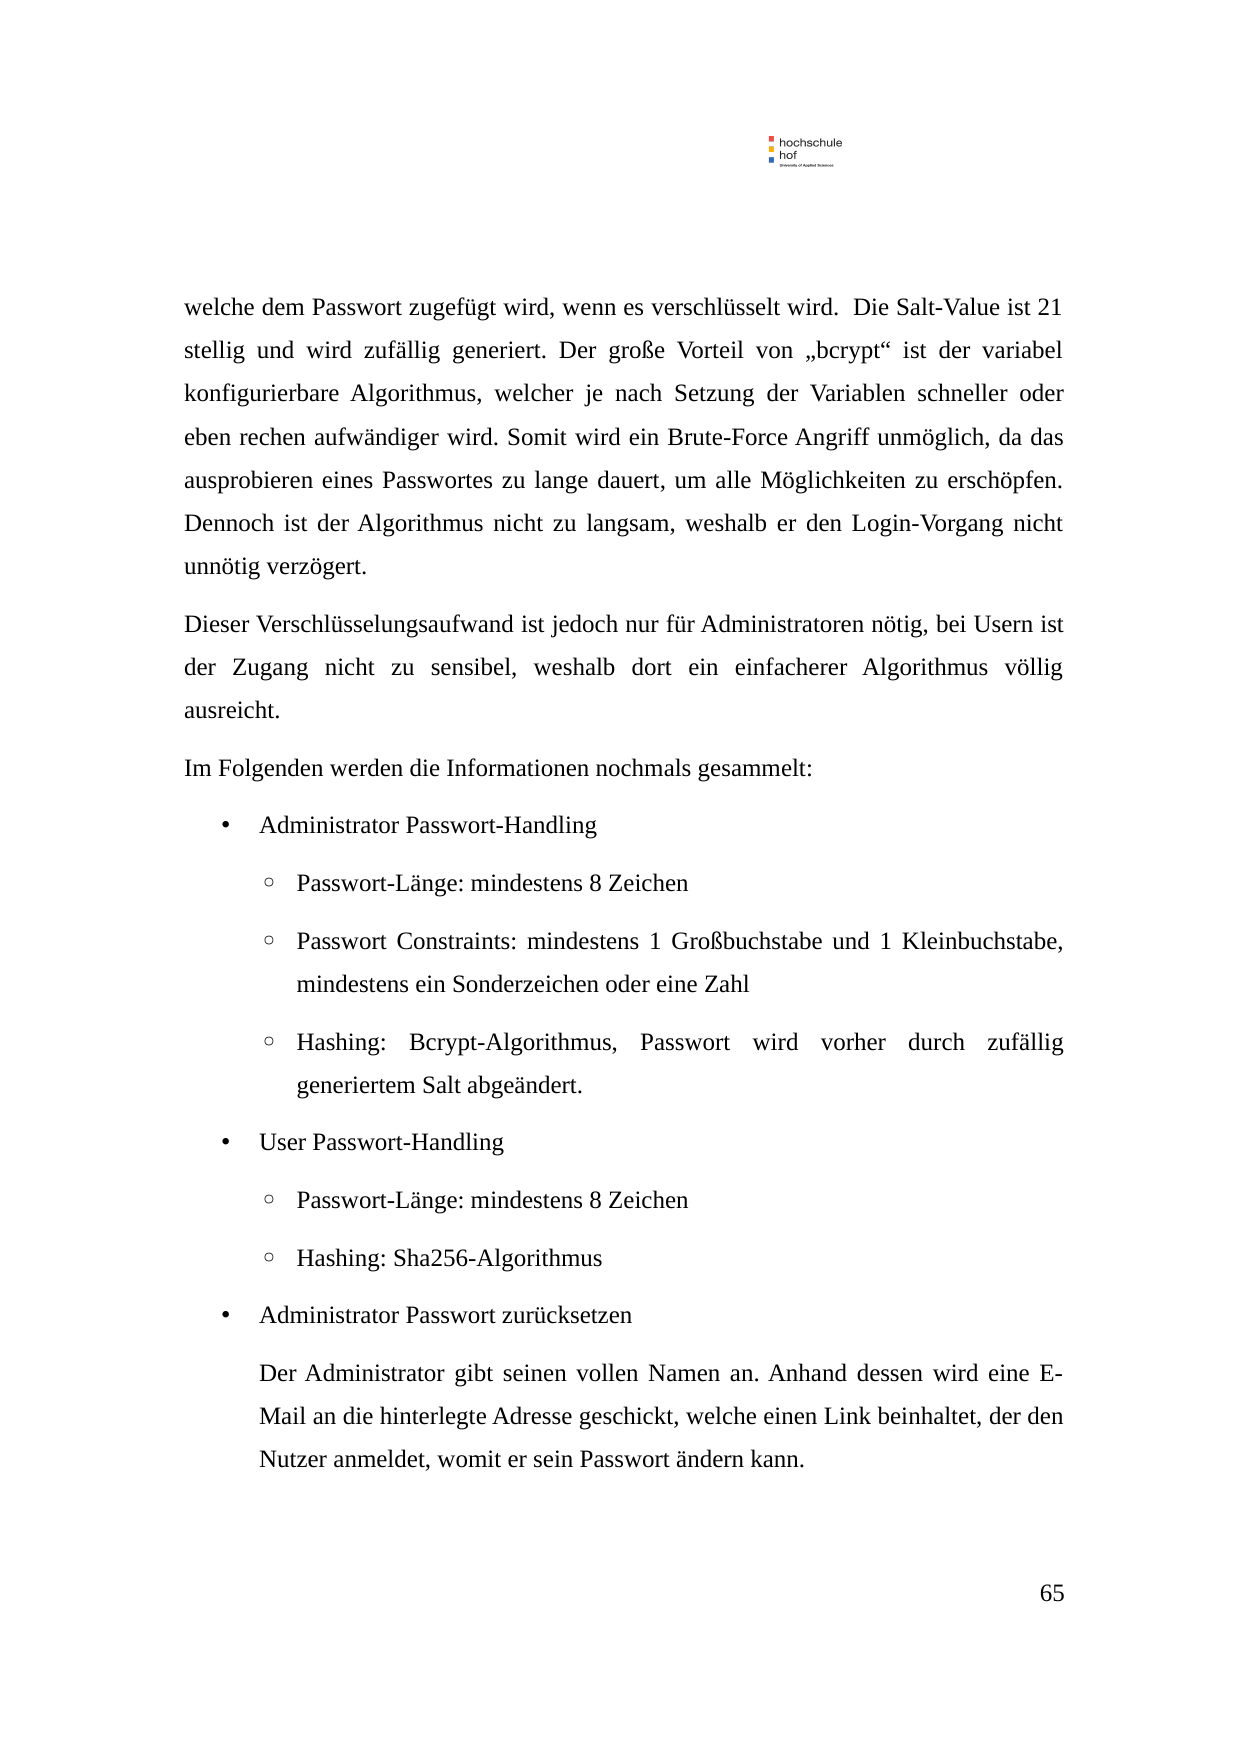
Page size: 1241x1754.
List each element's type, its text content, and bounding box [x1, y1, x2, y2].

picture [768, 136, 842, 167]
list Passwort-Länge: mindestens 8 Zeichen [259, 868, 1064, 897]
list User Passwort-Handling [221, 1127, 1064, 1156]
text welche dem Passwort zugefügt wird, wenn es verschlüsselt wird. Die Salt-Value ist 21 stellig und wird zufällig generiert. Der große Vorteil von „bcrypt“ ist der variabel konfigurierbare Algorithmus, welcher je nach Setzung der Variablen schneller oder eben rechen aufwändiger wird. Somit wird ein Brute-Force Angriff unmöglich, da das ausprobieren eines Passwortes zu lange dauert, um alle Möglichkeiten zu erschöpfen. Dennoch ist der Algorithmus nicht zu langsam, weshalb er den Login-Vorgang nicht unnötig verzögert. [184, 292, 1064, 580]
text Dieser Verschlüsselungsaufwand ist jedoch nur für Administratoren nötig, bei Usern ist der Zugang nicht zu sensibel, weshalb dort ein einfacherer Algorithmus völlig ausreicht. [184, 609, 1064, 724]
list Passwort Constraints: mindestens 1 Großbuchstabe und 1 Kleinbuchstabe, mindestens ein Sonderzeichen oder eine Zahl [259, 926, 1064, 998]
list Passwort-Länge: mindestens 8 Zeichen [259, 1185, 1064, 1214]
list Administrator Passwort zurücksetzen [221, 1301, 1064, 1329]
text Im Folgenden werden die Informationen nochmals gesammelt: [184, 753, 1064, 781]
list Der Administrator gibt seinen vollen Namen an. Anhand dessen wird eine E-Mail an die hinterlegte Adresse geschickt, welche einen Link beinhaltet, der den Nutzer anmeldet, womit er sein Passwort ändern kann. [221, 1358, 1064, 1473]
list Hashing: Bcrypt-Algorithmus, Passwort wird vorher durch zufällig generiertem Salt abgeändert. [259, 1027, 1064, 1098]
list Administrator Passwort-Handling [221, 810, 1064, 839]
list Hashing: Sha256-Algorithmus [259, 1243, 1064, 1272]
